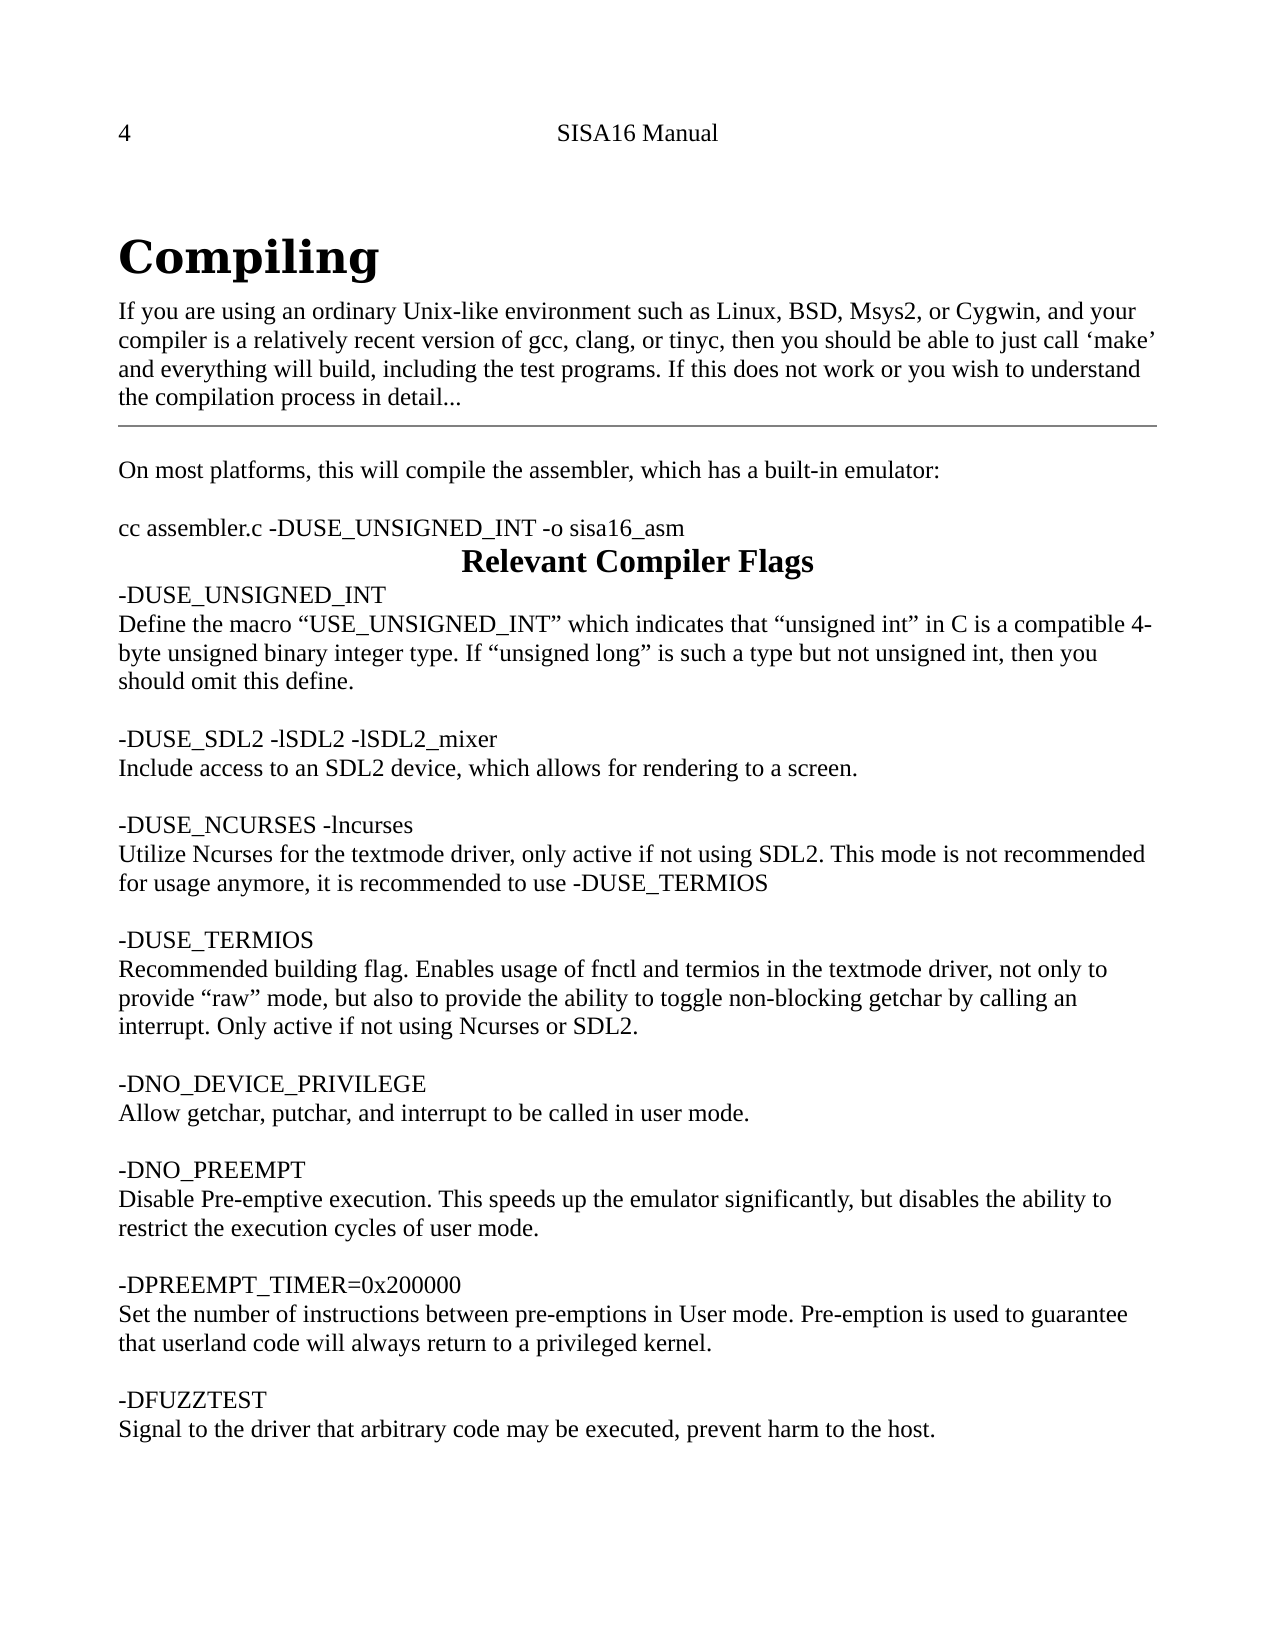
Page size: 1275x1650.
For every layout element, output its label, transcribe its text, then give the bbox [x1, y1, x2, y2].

text -DUSE_TERMIOS [118, 925, 1157, 954]
text Relevant Compiler Flags [118, 542, 1157, 580]
text -DNO_DEVICE_PRIVILEGE [118, 1069, 1157, 1098]
text Set the number of instructions between pre-emptions in User mode. Pre-emption is used to guarantee that userland code will always return to a privileged kernel. [118, 1299, 1157, 1356]
text -DUSE_NCURSES -lncurses [118, 810, 1157, 839]
text -DPREEMPT_TIMER=0x200000 [118, 1270, 1157, 1299]
text Include access to an SDL2 device, which allows for rendering to a screen. [118, 753, 1157, 781]
text On most platforms, this will compile the assembler, which has a built-in emulator: [118, 456, 1157, 484]
text -DFUZZTEST [118, 1385, 1157, 1414]
text Allow getchar, putchar, and interrupt to be called in user mode. [118, 1098, 1157, 1126]
text Utilize Ncurses for the textmode driver, only active if not using SDL2. This mode is not recommended for usage anymore, it is recommended to use -DUSE_TERMIOS [118, 839, 1157, 896]
text -DNO_PREEMPT [118, 1155, 1157, 1184]
text Signal to the driver that arbitrary code may be executed, prevent harm to the host. [118, 1414, 1157, 1443]
subtitle Compiling [118, 231, 1157, 284]
text -DUSE_UNSIGNED_INT [118, 580, 1157, 609]
text Disable Pre-emptive execution. This speeds up the emulator significantly, but disables the ability to restrict the execution cycles of user mode. [118, 1184, 1157, 1241]
text Define the macro “USE_UNSIGNED_INT” which indicates that “unsigned int” in C is a compatible 4-byte unsigned binary integer type. If “unsigned long” is such a type but not unsigned int, then you should omit this define. [118, 609, 1157, 695]
text If you are using an ordinary Unix-like environment such as Linux, BSD, Msys2, or Cygwin, and your compiler is a relatively recent version of gcc, clang, or tinyc, then you should be able to just call ‘make’ and everything will build, including the test programs. If this does not work or you wish to understand the compilation process in detail... [118, 296, 1157, 411]
text -DUSE_SDL2 -lSDL2 -lSDL2_mixer [118, 724, 1157, 753]
text cc assembler.c -DUSE_UNSIGNED_INT -o sisa16_asm [118, 513, 1157, 542]
text Recommended building flag. Enables usage of fnctl and termios in the textmode driver, not only to provide “raw” mode, but also to provide the ability to toggle non-blocking getchar by calling an interrupt. Only active if not using Ncurses or SDL2. [118, 954, 1157, 1040]
